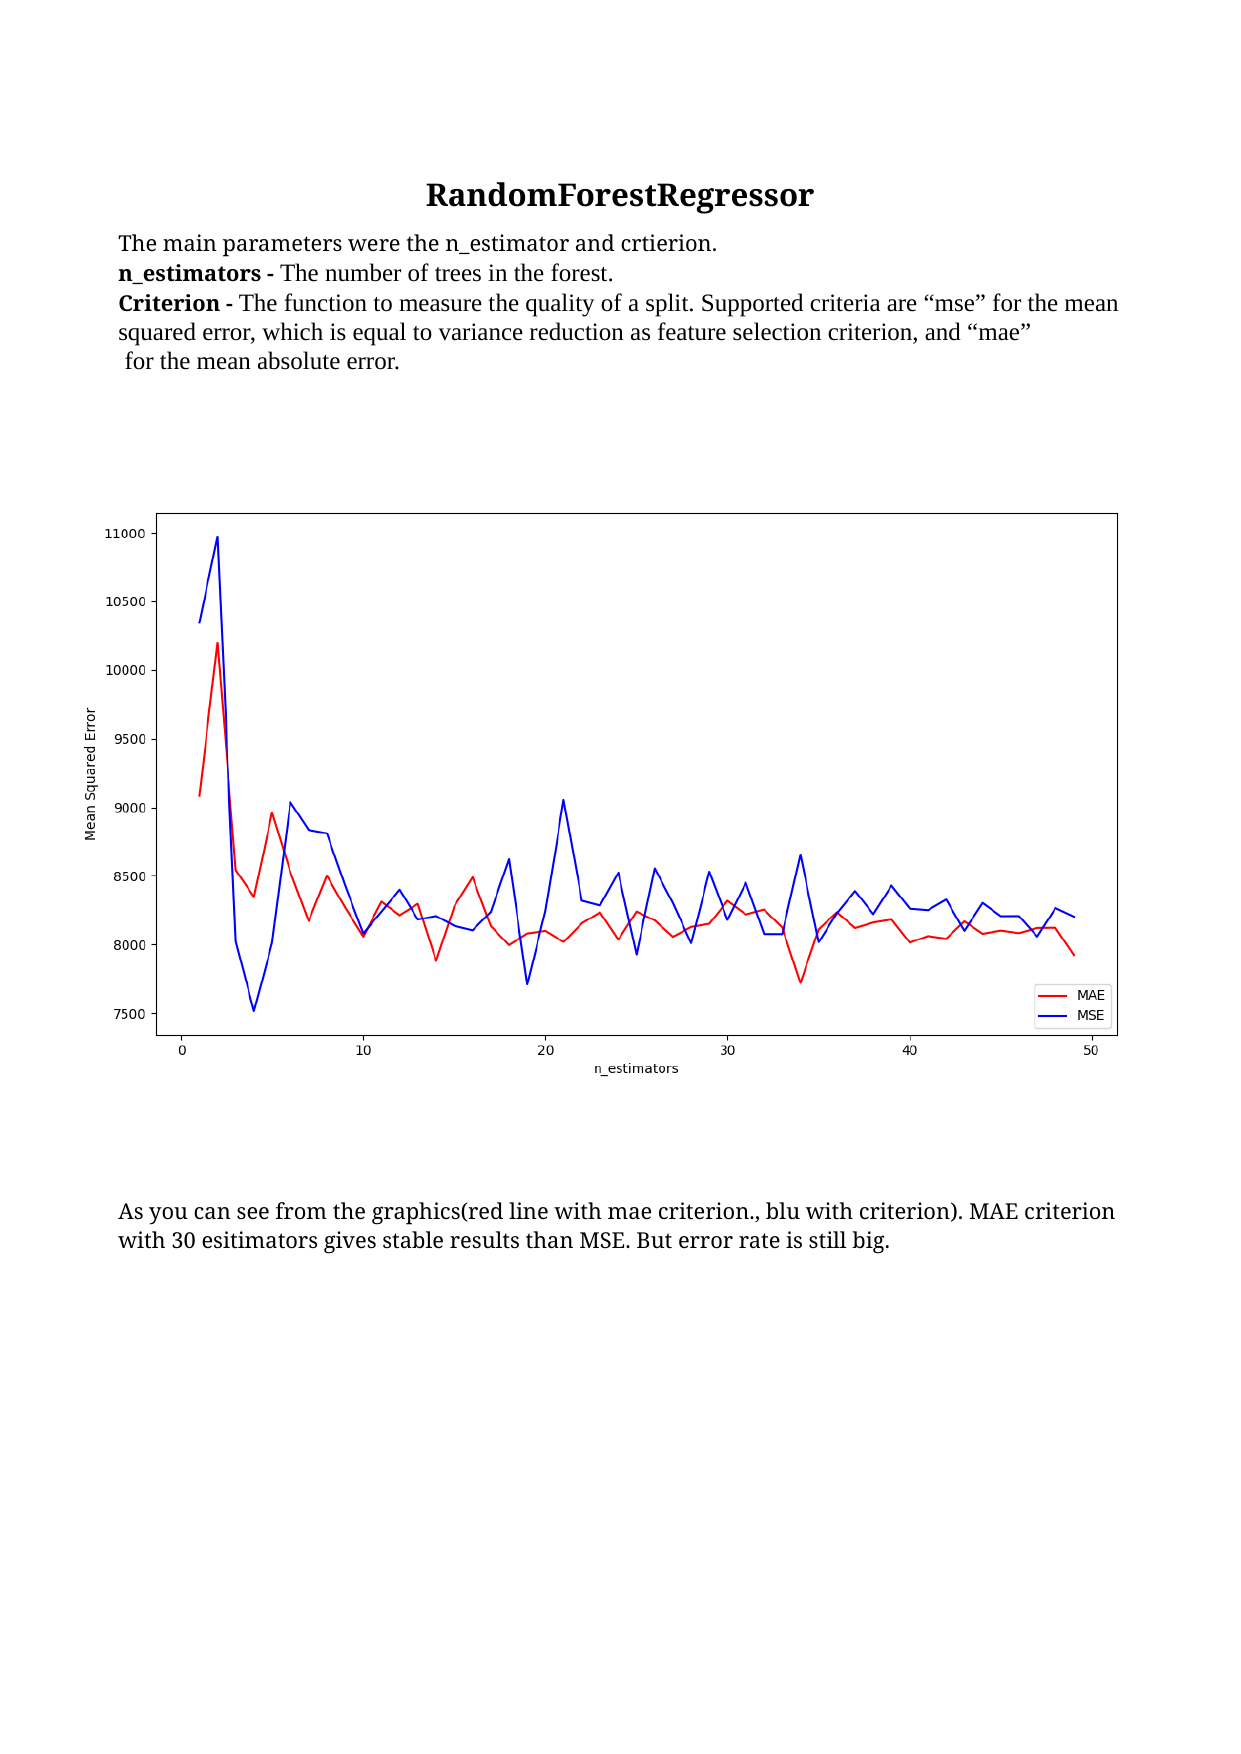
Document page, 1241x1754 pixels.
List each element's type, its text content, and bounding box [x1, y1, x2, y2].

text As you can see from the graphics(red line with mae criterion., blu with criterion). MAE criterion with 30 esitimators gives stable results than MSE. But error rate is still big. [118, 1196, 1122, 1255]
text The main parameters were the n_estimator and crtierion. [118, 228, 1122, 258]
text for the mean absolute error. [118, 346, 1122, 375]
text Criterion - The function to measure the quality of a split. Supported criteria are “mse” for the mean squared error, which is equal to variance reduction as feature selection criterion, and “mae” [118, 288, 1122, 346]
picture [0, 431, 1241, 1109]
text n_estimators - The number of trees in the forest. [118, 258, 1122, 288]
subtitle RandomForestRegressor [118, 173, 1122, 216]
